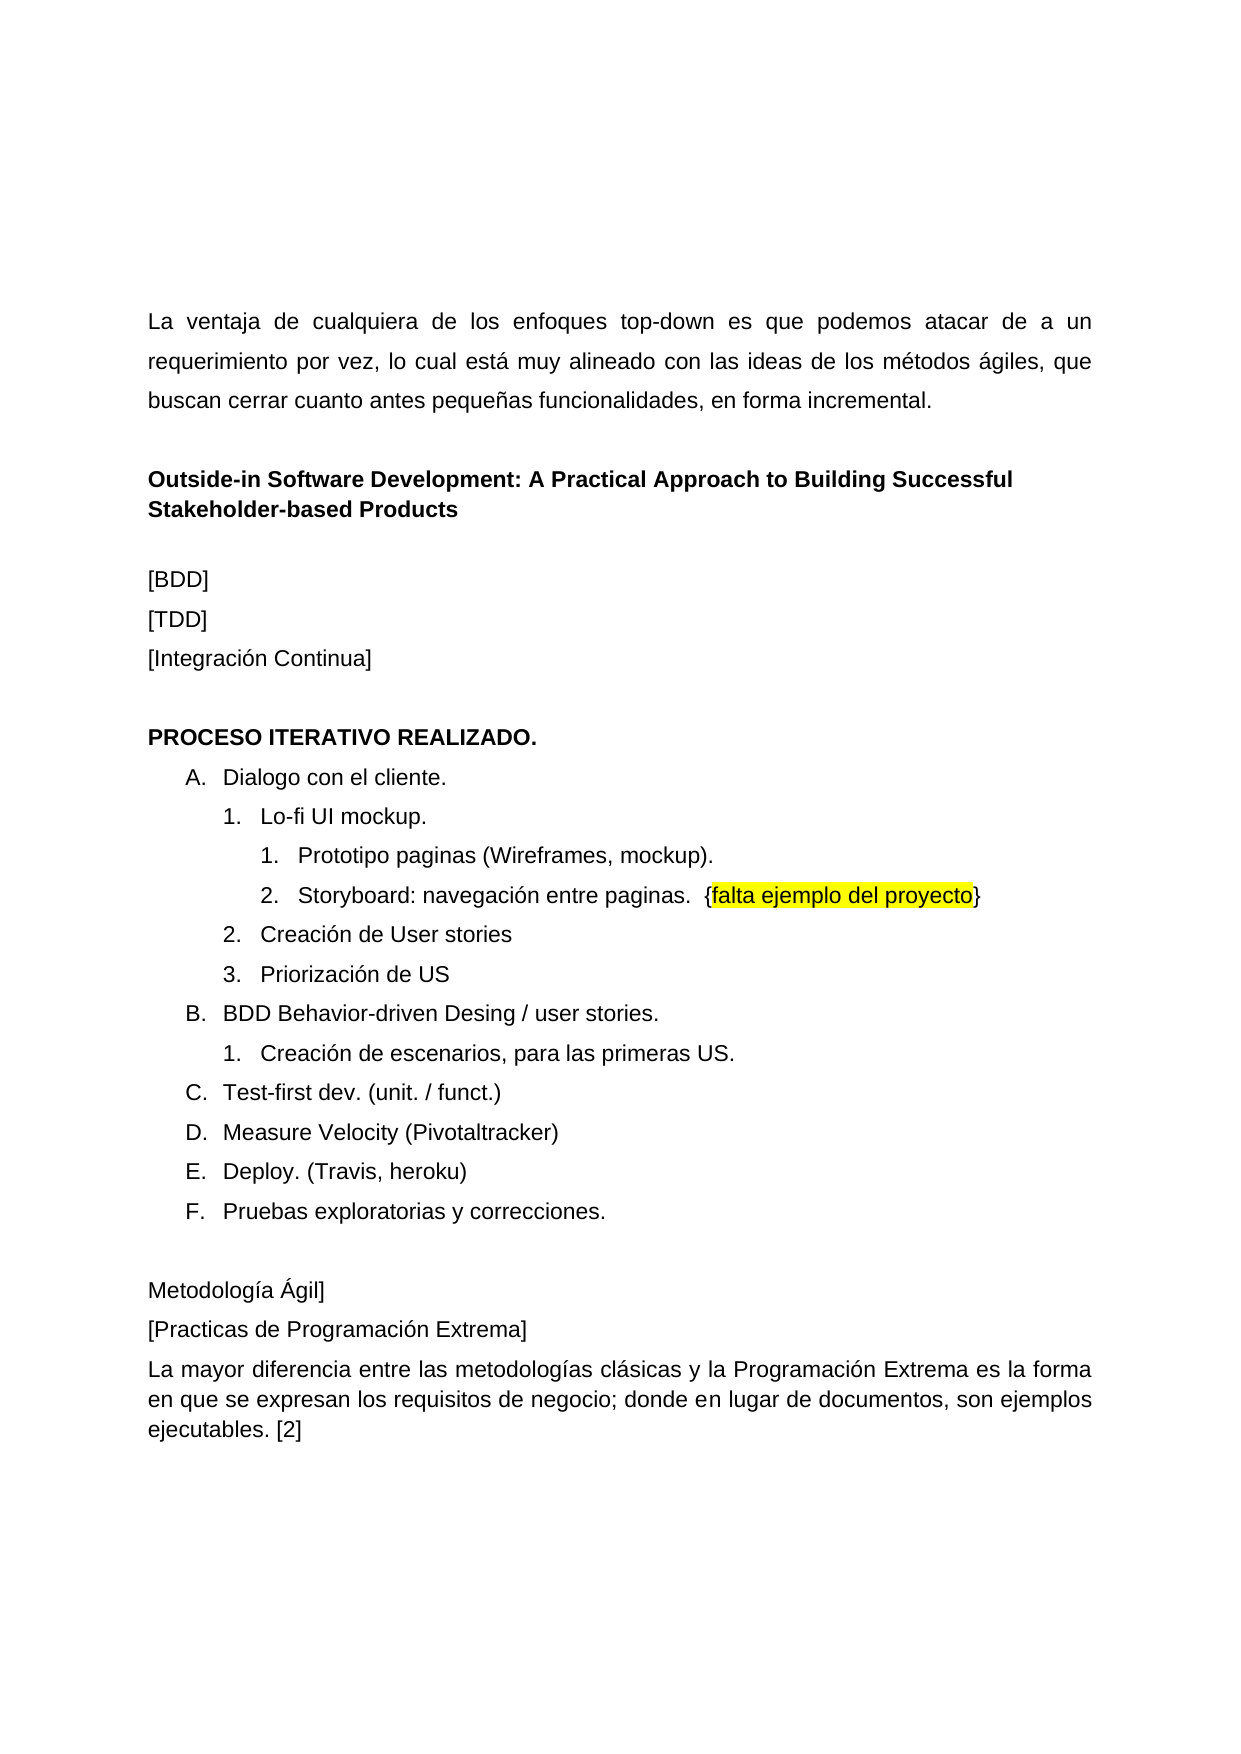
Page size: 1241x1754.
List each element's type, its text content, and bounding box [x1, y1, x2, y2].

text Metodología Ágil] [148, 1277, 1093, 1303]
list Priorización de US [223, 961, 1093, 987]
list BDD Behavior-driven Desing / user stories. [185, 1000, 1093, 1027]
list Deploy. (Travis, heroku) [185, 1158, 1093, 1185]
list Creación de escenarios, para las primeras US. [223, 1040, 1093, 1066]
text Outside-in Software Development: A Practical Approach to Building Successful Stakeholder-based Products [148, 466, 1093, 523]
text [TDD] [148, 606, 1093, 632]
list Pruebas exploratorias y correcciones. [185, 1198, 1093, 1224]
list Dialogo con el cliente. [185, 763, 1093, 790]
list Measure Velocity (Pivotaltracker) [185, 1119, 1093, 1145]
list Lo-fi UI mockup. [223, 803, 1093, 829]
text [Practicas de Programación Extrema] [148, 1316, 1093, 1343]
text [BDD] [148, 566, 1093, 592]
text PROCESO ITERATIVO REALIZADO. [148, 724, 1093, 750]
list Creación de User stories [223, 921, 1093, 948]
text [Integración Continua] [148, 645, 1093, 671]
text La mayor diferencia entre las metodologías clásicas y la Programación Extrema es la forma en que se expresan los requisitos de negocio; donde en lugar de documentos, son ejemplos ejecutables. [2] [148, 1356, 1093, 1442]
list Prototipo paginas (Wireframes, mockup). [260, 842, 1093, 869]
list Storyboard: navegación entre paginas. {falta ejemplo del proyecto} [260, 882, 1093, 908]
list Test-first dev. (unit. / funct.) [185, 1079, 1093, 1106]
text La ventaja de cualquiera de los enfoques top-down es que podemos atacar de a un requerimiento por vez, lo cual está muy alineado con las ideas de los métodos ágiles, que buscan cerrar cuanto antes pequeñas funcionalidades, en forma incremental. [148, 308, 1093, 414]
